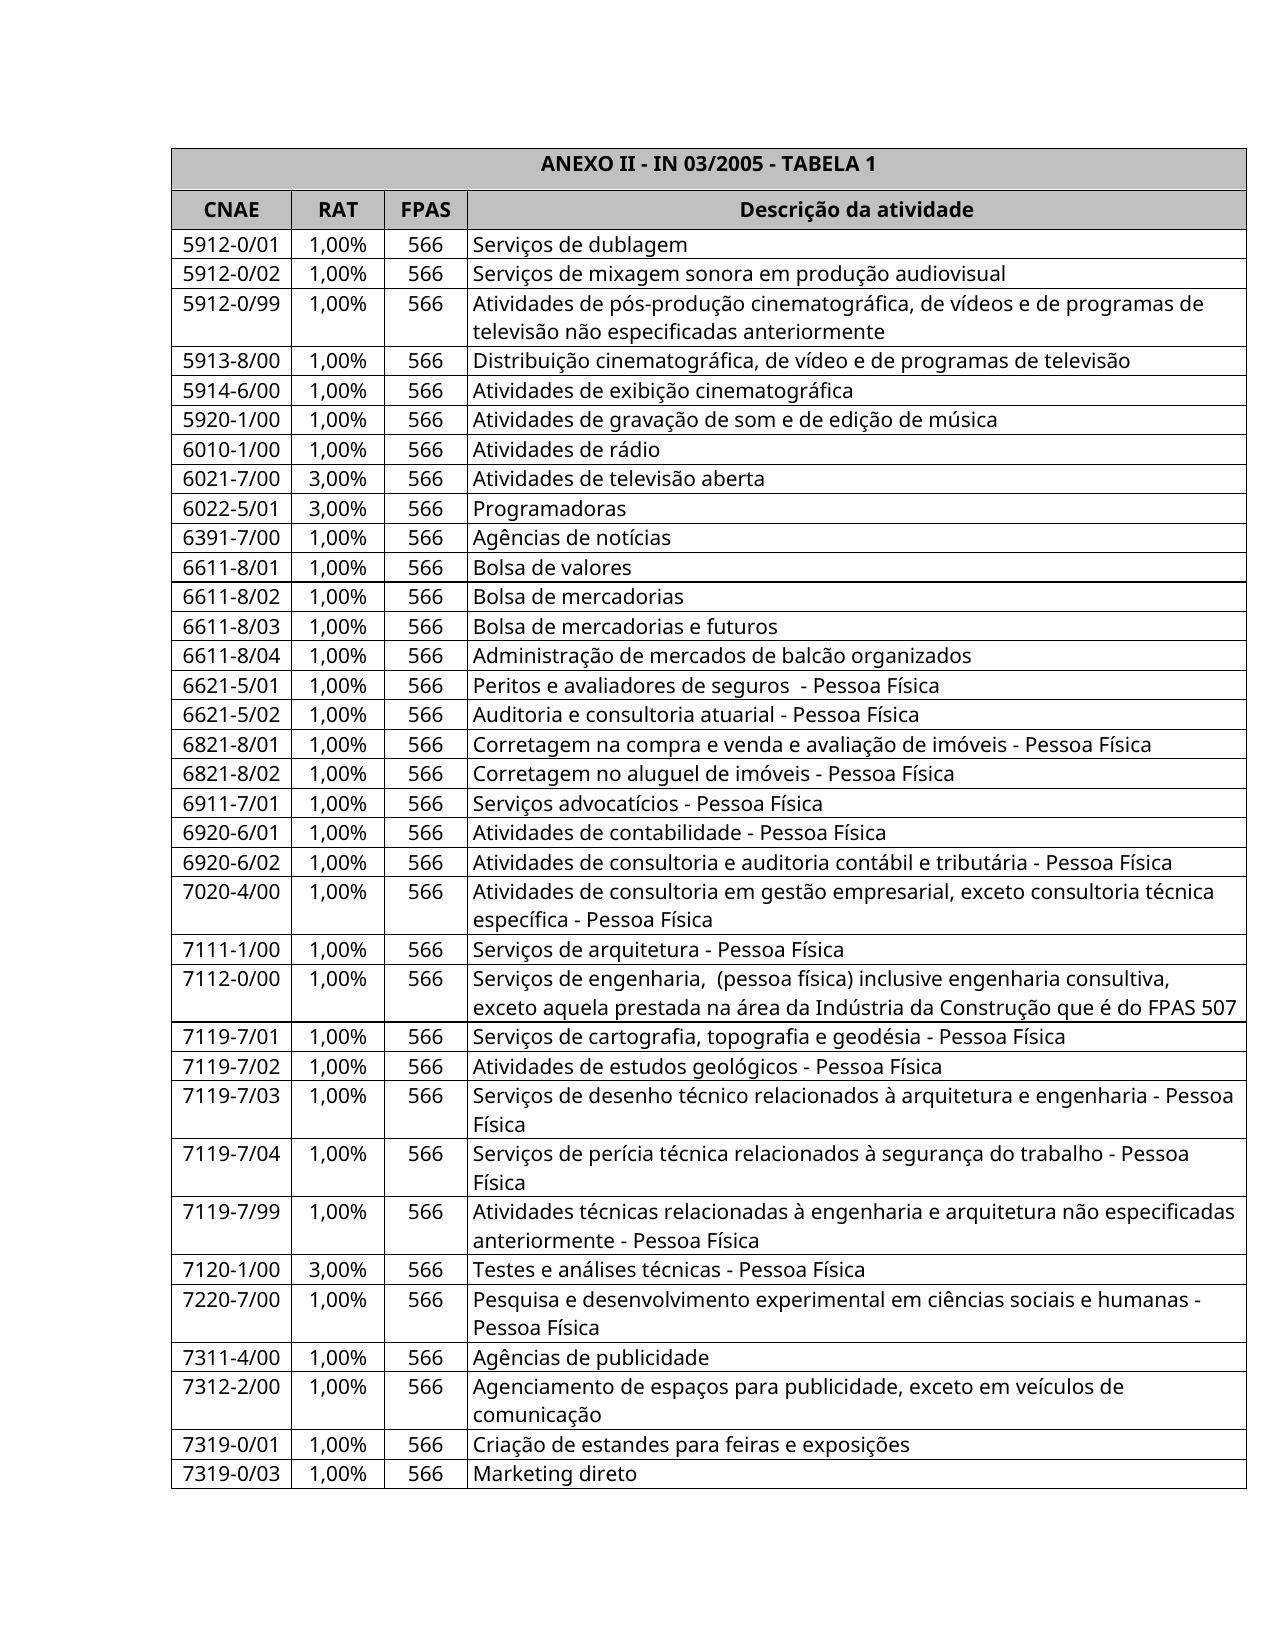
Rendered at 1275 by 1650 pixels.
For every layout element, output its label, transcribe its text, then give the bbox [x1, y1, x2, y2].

table_cell 566 [385, 935, 467, 963]
table_cell 6821-8/02 [172, 759, 291, 788]
table_cell 1,00% [292, 376, 384, 404]
table_cell 1,00% [292, 700, 384, 729]
table_cell 566 [385, 583, 467, 611]
table_cell 566 [385, 465, 467, 493]
table_cell 566 [385, 700, 467, 729]
table_cell 7319-0/03 [172, 1460, 291, 1488]
table_cell 1,00% [292, 730, 384, 758]
table_cell 1,00% [292, 671, 384, 699]
table_cell Auditoria e consultoria atuarial - Pessoa Física [468, 700, 1246, 729]
table_cell 1,00% [292, 848, 384, 876]
table_cell 7119-7/99 [172, 1197, 291, 1254]
table_cell 566 [385, 289, 467, 346]
table_cell 7119-7/01 [172, 1023, 291, 1051]
table_cell 566 [385, 818, 467, 847]
table_cell Atividades de gravação de som e de edição de música [468, 406, 1246, 434]
table_cell 1,00% [292, 641, 384, 670]
table_cell Atividades de consultoria em gestão empresarial, exceto consultoria técnica específica - Pessoa Física [468, 877, 1246, 934]
table_cell 1,00% [292, 1343, 384, 1371]
table_cell 7312-2/00 [172, 1372, 291, 1429]
table_cell 1,00% [292, 877, 384, 934]
table_cell 6920-6/01 [172, 818, 291, 847]
table_cell 1,00% [292, 1081, 384, 1138]
table_cell 1,00% [292, 1285, 384, 1342]
table_cell RAT [292, 191, 384, 229]
table_cell 566 [385, 1430, 467, 1458]
table_cell 1,00% [292, 935, 384, 963]
table_cell 6920-6/02 [172, 848, 291, 876]
table_cell 1,00% [292, 965, 384, 1021]
table_cell 566 [385, 671, 467, 699]
table_cell 1,00% [292, 759, 384, 788]
table_cell 5912-0/01 [172, 230, 291, 258]
table_cell 1,00% [292, 789, 384, 817]
table_cell 1,00% [292, 553, 384, 581]
table_cell Testes e análises técnicas - Pessoa Física [468, 1255, 1246, 1284]
table_cell 1,00% [292, 1197, 384, 1254]
table_cell 566 [385, 1081, 467, 1138]
table_cell CNAE [172, 191, 291, 229]
table_cell Atividades de pós-produção cinematográfica, de vídeos e de programas de televisão não especificadas anteriormente [468, 289, 1246, 346]
table_cell 566 [385, 553, 467, 581]
table_cell 566 [385, 1023, 467, 1051]
table_header ANEXO II - IN 03/2005 - TABELA 1 [172, 149, 1246, 189]
table_cell 1,00% [292, 406, 384, 434]
table_cell Agências de notícias [468, 524, 1246, 552]
table_cell 6821-8/01 [172, 730, 291, 758]
table_cell 1,00% [292, 1139, 384, 1196]
table_cell 6021-7/00 [172, 465, 291, 493]
table_cell 7111-1/00 [172, 935, 291, 963]
table_cell 1,00% [292, 612, 384, 640]
table_cell 3,00% [292, 1255, 384, 1284]
table_cell 1,00% [292, 583, 384, 611]
table_cell 7311-4/00 [172, 1343, 291, 1371]
table_cell 566 [385, 1285, 467, 1342]
table_cell 1,00% [292, 1372, 384, 1429]
table_cell 6391-7/00 [172, 524, 291, 552]
table_cell 1,00% [292, 1023, 384, 1051]
table_cell Distribuição cinematográfica, de vídeo e de programas de televisão [468, 347, 1246, 375]
table_cell 7119-7/02 [172, 1052, 291, 1080]
table_cell 566 [385, 230, 467, 258]
table_cell 1,00% [292, 259, 384, 288]
table_cell Marketing direto [468, 1460, 1246, 1488]
table_cell 7220-7/00 [172, 1285, 291, 1342]
table_cell 566 [385, 965, 467, 1021]
table_cell 1,00% [292, 1052, 384, 1080]
table_cell Atividades de rádio [468, 435, 1246, 463]
table_cell 6022-5/01 [172, 494, 291, 522]
table_cell 566 [385, 759, 467, 788]
table_cell Descrição da atividade [468, 191, 1246, 229]
table_cell 566 [385, 524, 467, 552]
table_cell 6621-5/01 [172, 671, 291, 699]
table_cell Atividades de televisão aberta [468, 465, 1246, 493]
table_cell 7020-4/00 [172, 877, 291, 934]
table_cell 6611-8/03 [172, 612, 291, 640]
table_cell 5912-0/99 [172, 289, 291, 346]
table_cell Serviços de mixagem sonora em produção audiovisual [468, 259, 1246, 288]
table_cell 5912-0/02 [172, 259, 291, 288]
table_cell Peritos e avaliadores de seguros - Pessoa Física [468, 671, 1246, 699]
table_cell Serviços de engenharia, (pessoa física) inclusive engenharia consultiva, exceto aquela prestada na área da Indústria da Construção que é do FPAS 507 [468, 965, 1246, 1021]
table_cell Serviços de cartografia, topografia e geodésia - Pessoa Física [468, 1023, 1246, 1051]
table_cell 566 [385, 1139, 467, 1196]
table_cell 1,00% [292, 818, 384, 847]
table_cell 6911-7/01 [172, 789, 291, 817]
table_cell Serviços de perícia técnica relacionados à segurança do trabalho - Pessoa Física [468, 1139, 1246, 1196]
table_cell Atividades de exibição cinematográfica [468, 376, 1246, 404]
table_cell Serviços advocatícios - Pessoa Física [468, 789, 1246, 817]
table_cell Agências de publicidade [468, 1343, 1246, 1371]
table_cell 566 [385, 406, 467, 434]
table_cell 566 [385, 494, 467, 522]
table_cell 566 [385, 259, 467, 288]
table_cell 6611-8/02 [172, 583, 291, 611]
table_cell Pesquisa e desenvolvimento experimental em ciências sociais e humanas - Pessoa Física [468, 1285, 1246, 1342]
table_cell 566 [385, 612, 467, 640]
table_cell Serviços de dublagem [468, 230, 1246, 258]
table_cell Atividades de estudos geológicos - Pessoa Física [468, 1052, 1246, 1080]
table_cell FPAS [385, 191, 467, 229]
table_cell 566 [385, 641, 467, 670]
table_cell 566 [385, 1343, 467, 1371]
table_cell Bolsa de mercadorias e futuros [468, 612, 1246, 640]
table_cell 566 [385, 1052, 467, 1080]
table_cell Agenciamento de espaços para publicidade, exceto em veículos de comunicação [468, 1372, 1246, 1429]
table_cell 1,00% [292, 1430, 384, 1458]
table_cell 7120-1/00 [172, 1255, 291, 1284]
table_cell 7319-0/01 [172, 1430, 291, 1458]
table_cell 566 [385, 347, 467, 375]
table_cell 3,00% [292, 465, 384, 493]
table_cell 7119-7/04 [172, 1139, 291, 1196]
table_cell 566 [385, 877, 467, 934]
table_cell 566 [385, 435, 467, 463]
table_cell 1,00% [292, 347, 384, 375]
table_cell 566 [385, 848, 467, 876]
table_cell 7119-7/03 [172, 1081, 291, 1138]
table_cell 566 [385, 1197, 467, 1254]
table_cell 1,00% [292, 524, 384, 552]
table_cell 6010-1/00 [172, 435, 291, 463]
table_cell Programadoras [468, 494, 1246, 522]
table_cell 1,00% [292, 289, 384, 346]
table_cell Serviços de desenho técnico relacionados à arquitetura e engenharia - Pessoa Física [468, 1081, 1246, 1138]
table_cell Bolsa de mercadorias [468, 583, 1246, 611]
table_cell Atividades técnicas relacionadas à engenharia e arquitetura não especificadas anteriormente - Pessoa Física [468, 1197, 1246, 1254]
table_cell Serviços de arquitetura - Pessoa Física [468, 935, 1246, 963]
table_cell 566 [385, 1372, 467, 1429]
table_cell 1,00% [292, 1460, 384, 1488]
table_cell 566 [385, 1460, 467, 1488]
table_cell 566 [385, 789, 467, 817]
table_cell 5913-8/00 [172, 347, 291, 375]
table_cell 1,00% [292, 435, 384, 463]
table_cell Atividades de contabilidade - Pessoa Física [468, 818, 1246, 847]
table_cell 566 [385, 376, 467, 404]
table_cell 6621-5/02 [172, 700, 291, 729]
table_cell Corretagem na compra e venda e avaliação de imóveis - Pessoa Física [468, 730, 1246, 758]
table_cell Corretagem no aluguel de imóveis - Pessoa Física [468, 759, 1246, 788]
table_cell Atividades de consultoria e auditoria contábil e tributária - Pessoa Física [468, 848, 1246, 876]
table_cell 566 [385, 730, 467, 758]
table_cell Bolsa de valores [468, 553, 1246, 581]
table_cell 5914-6/00 [172, 376, 291, 404]
table_cell 566 [385, 1255, 467, 1284]
table_cell 7112-0/00 [172, 965, 291, 1021]
table_cell Administração de mercados de balcão organizados [468, 641, 1246, 670]
table_cell Criação de estandes para feiras e exposições [468, 1430, 1246, 1458]
table_cell 6611-8/04 [172, 641, 291, 670]
table_cell 1,00% [292, 230, 384, 258]
table_cell 5920-1/00 [172, 406, 291, 434]
table_cell 6611-8/01 [172, 553, 291, 581]
table_cell 3,00% [292, 494, 384, 522]
